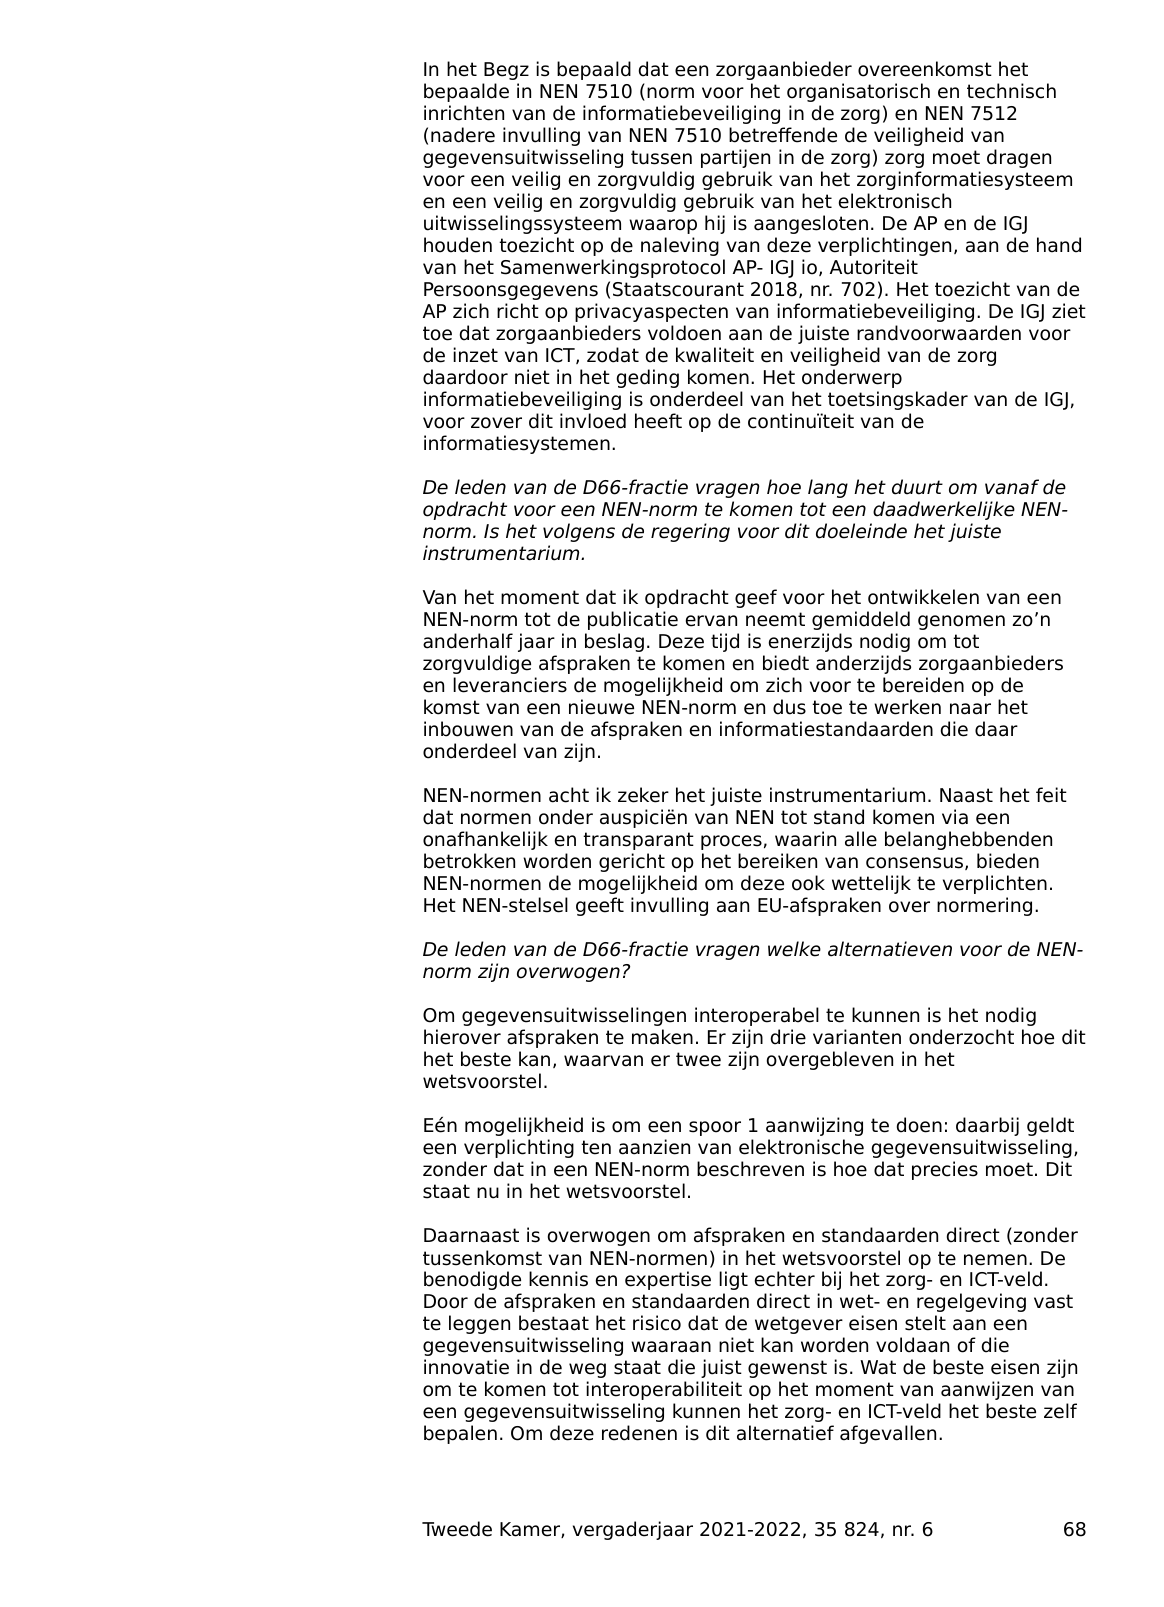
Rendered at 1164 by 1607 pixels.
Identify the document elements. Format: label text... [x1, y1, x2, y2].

text Daarnaast is overwogen om afspraken en standaarden direct (zonder tussenkomst van NEN-normen) in het wetsvoorstel op te nemen. De benodigde kennis en expertise ligt echter bij het zorg- en ICT-veld. Door de afspraken en standaarden direct in wet- en regelgeving vast te leggen bestaat het risico dat de wetgever eisen stelt aan een gegevensuitwisseling waaraan niet kan worden voldaan of die innovatie in de weg staat die juist gewenst is. Wat de beste eisen zijn om te komen tot interoperabiliteit op het moment van aanwijzen van een gegevensuitwisseling kunnen het zorg- en ICT-veld het beste zelf bepalen. Om deze redenen is dit alternatief afgevallen. [422, 1225, 1087, 1445]
text De leden van de D66-fractie vragen hoe lang het duurt om vanaf de opdracht voor een NEN-norm te komen tot een daadwerkelijke NEN-norm. Is het volgens de regering voor dit doeleinde het juiste instrumentarium. [422, 477, 1087, 565]
text Om gegevensuitwisselingen interoperabel te kunnen is het nodig hierover afspraken te maken. Er zijn drie varianten onderzocht hoe dit het beste kan, waarvan er twee zijn overgebleven in het wetsvoorstel. [422, 1005, 1087, 1093]
text Van het moment dat ik opdracht geef voor het ontwikkelen van een NEN-norm tot de publicatie ervan neemt gemiddeld genomen zo’n anderhalf jaar in beslag. Deze tijd is enerzijds nodig om tot zorgvuldige afspraken te komen en biedt anderzijds zorgaanbieders en leveranciers de mogelijkheid om zich voor te bereiden op de komst van een nieuwe NEN-norm en dus toe te werken naar het inbouwen van de afspraken en informatiestandaarden die daar onderdeel van zijn. [422, 587, 1087, 763]
text De leden van de D66-fractie vragen welke alternatieven voor de NEN-norm zijn overwogen? [422, 939, 1087, 983]
text Eén mogelijkheid is om een spoor 1 aanwijzing te doen: daarbij geldt een verplichting ten aanzien van elektronische gegevensuitwisseling, zonder dat in een NEN-norm beschreven is hoe dat precies moet. Dit staat nu in het wetsvoorstel. [422, 1115, 1087, 1203]
text In het Begz is bepaald dat een zorgaanbieder overeenkomst het bepaalde in NEN 7510 (norm voor het organisatorisch en technisch inrichten van de informatiebeveiliging in de zorg) en NEN 7512 (nadere invulling van NEN 7510 betreffende de veiligheid van gegevensuitwisseling tussen partijen in de zorg) zorg moet dragen voor een veilig en zorgvuldig gebruik van het zorginformatiesysteem en een veilig en zorgvuldig gebruik van het elektronisch uitwisselingssysteem waarop hij is aangesloten. De AP en de IGJ houden toezicht op de naleving van deze verplichtingen, aan de hand van het Samenwerkingsprotocol AP- IGJ io, Autoriteit Persoonsgegevens (Staatscourant 2018, nr. 702). Het toezicht van de AP zich richt op privacyaspecten van informatiebeveiliging. De IGJ ziet toe dat zorgaanbieders voldoen aan de juiste randvoorwaarden voor de inzet van ICT, zodat de kwaliteit en veiligheid van de zorg daardoor niet in het geding komen. Het onderwerp informatiebeveiliging is onderdeel van het toetsingskader van de IGJ, voor zover dit invloed heeft op de continuïteit van de informatiesystemen. [422, 59, 1087, 455]
text NEN-normen acht ik zeker het juiste instrumentarium. Naast het feit dat normen onder auspiciën van NEN tot stand komen via een onafhankelijk en transparant proces, waarin alle belanghebbenden betrokken worden gericht op het bereiken van consensus, bieden NEN-normen de mogelijkheid om deze ook wettelijk te verplichten. Het NEN-stelsel geeft invulling aan EU-afspraken over normering. [422, 785, 1087, 917]
